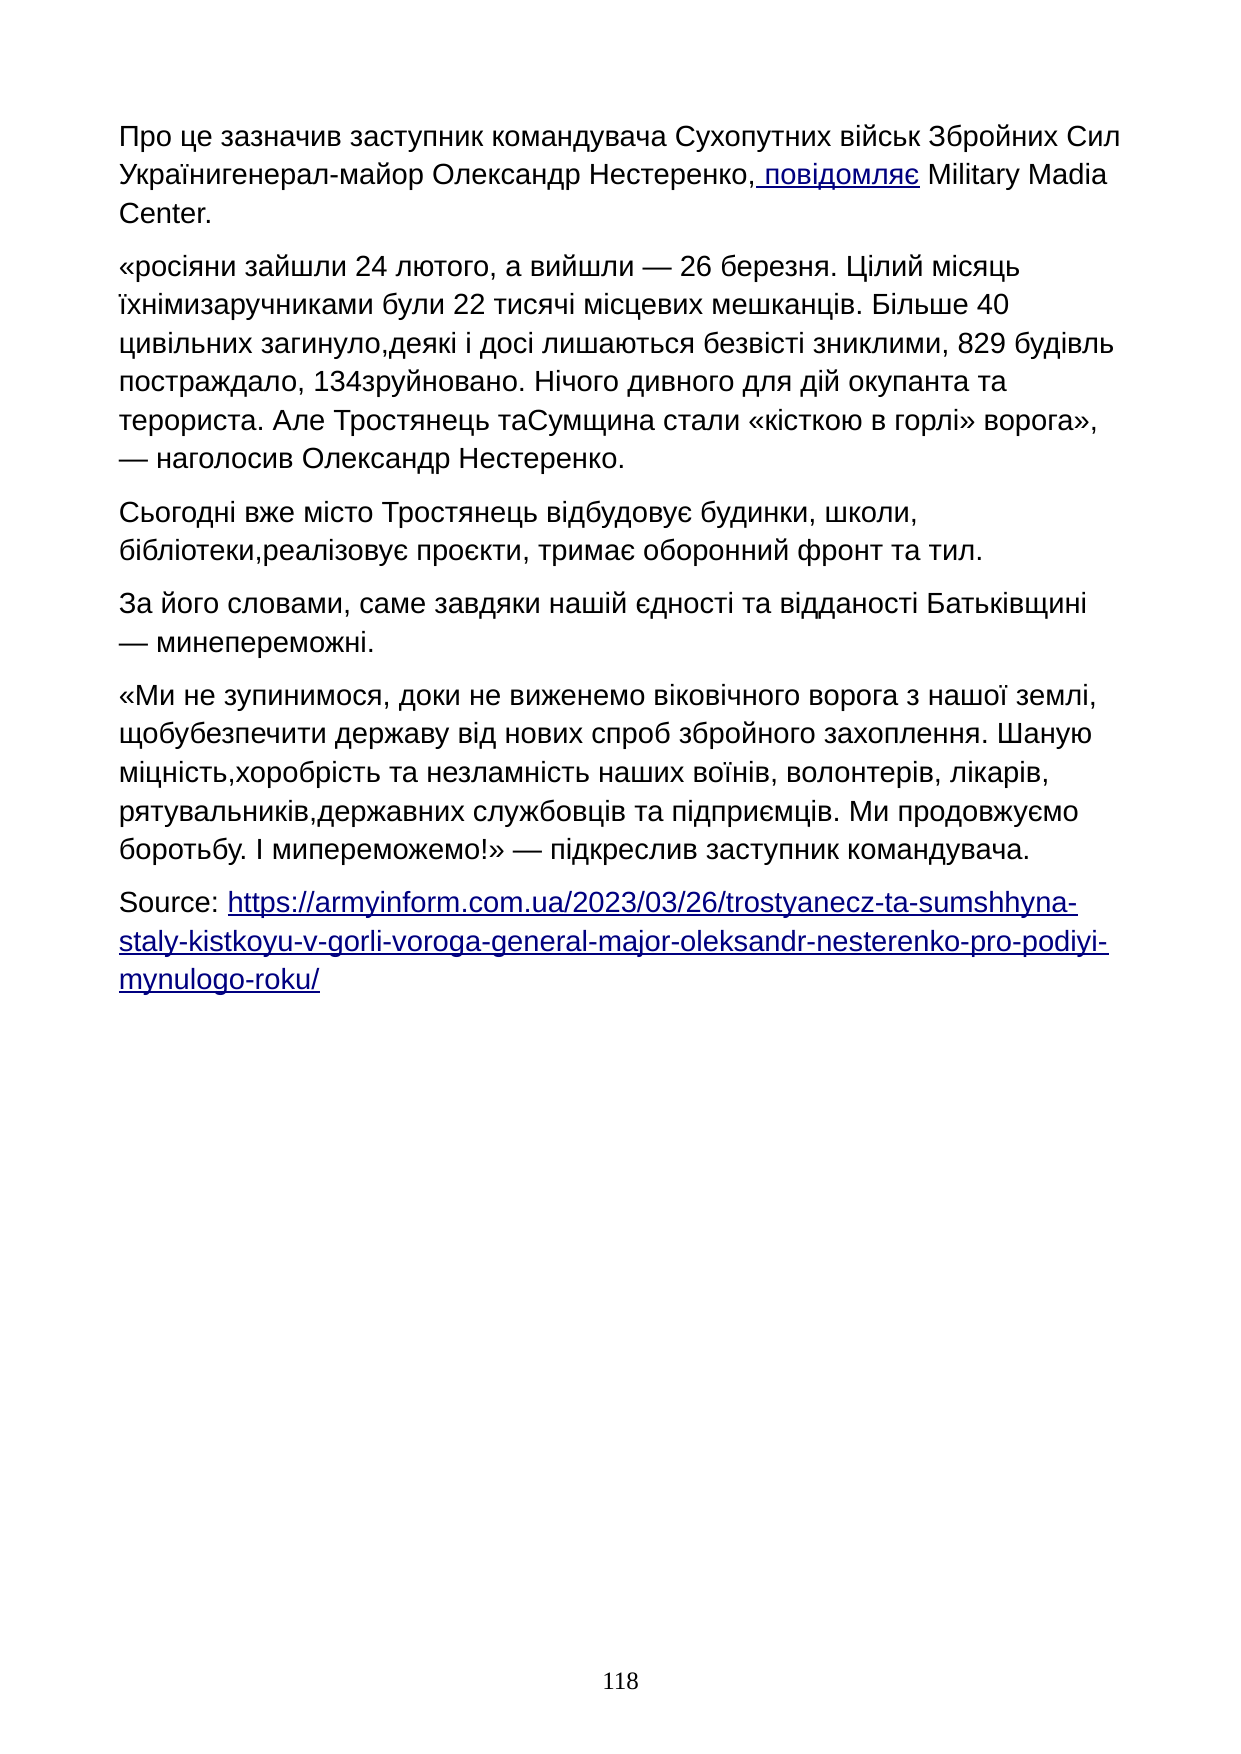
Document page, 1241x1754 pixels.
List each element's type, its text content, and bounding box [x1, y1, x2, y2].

text «росіяни зайшли 24 лютого, а вийшли — 26 березня. Цілий місяць їхнімизаручниками були 22 тисячі місцевих мешканців. Більше 40 цивільних загинуло,деякі і досі лишаються безвісті зниклими, 829 будівль постраждало, 134зруйновано. Нічого дивного для дій окупанта та терориста. Але Тростянець таСумщина стали «кісткою в горлі» ворога», — наголосив Олександр Нестеренко. [118, 249, 1122, 475]
text Про це зазначив заступник командувача Сухопутних військ Збройних Сил Українигенерал-майор Олександр Нестеренко, повідомляє Military Madia Center. [118, 118, 1122, 229]
text «Ми не зупинимося, доки не виженемо віковічного ворога з нашої землі, щобубезпечити державу від нових спроб збройного захоплення. Шаную міцність,хоробрість та незламність наших воїнів, волонтерів, лікарів, рятувальників,державних службовців та підприємців. Ми продовжуємо боротьбу. І мипереможемо!» — підкреслив заступник командувача. [118, 678, 1122, 866]
text Сьогодні вже місто Тростянець відбудовує будинки, школи, бібліотеки,реалізовує проєкти, тримає оборонний фронт та тил. [118, 494, 1122, 567]
text Source: https://armyinform.com.ua/2023/03/26/trostyanecz-ta-sumshhyna-staly-kistkoyu-v-gorli-voroga-general-major-oleksandr-nesterenko-pro-podiyi-mynulogo-roku/ [118, 885, 1122, 996]
text За його словами, саме завдяки нашій єдності та відданості Батьківщині — минепереможні. [118, 586, 1122, 658]
